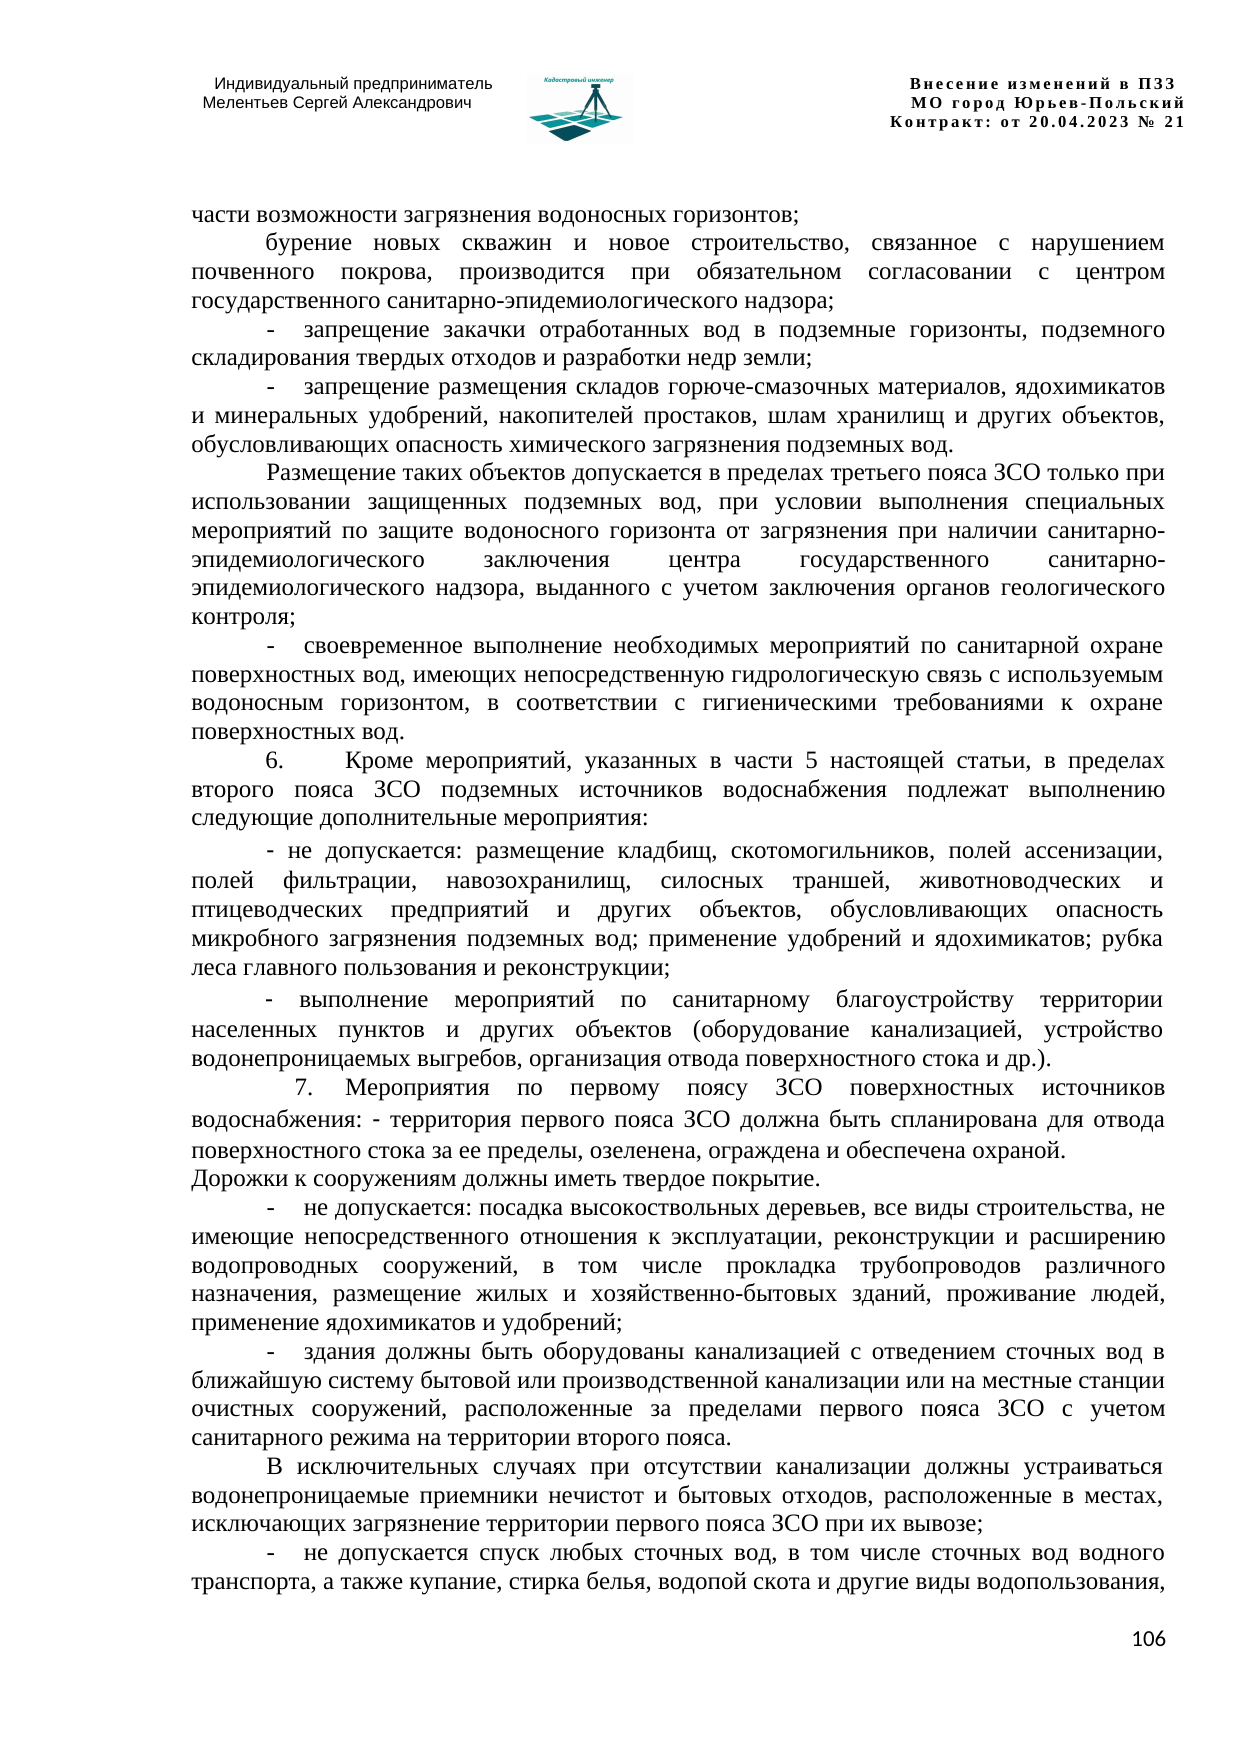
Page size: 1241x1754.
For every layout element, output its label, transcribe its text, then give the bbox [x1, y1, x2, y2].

text - выполнение мероприятий по санитарному благоустройству территории населенных пунктов и других объектов (оборудование канализацией, устройство водонепроницаемых выгребов, организация отвода поверхностного стока и др.). [191, 980, 1164, 1072]
text В исключительных случаях при отсутствии канализации должны устраиваться водонепроницаемые приемники нечистот и бытовых отходов, расположенные в местах, исключающих загрязнение территории первого пояса ЗСО при их вывозе; [191, 1451, 1164, 1537]
text бурение новых скважин и новое строительство, связанное с нарушением почвенного покрова, производится при обязательном согласовании с центром государственного санитарно-эпидемиологического надзора; [191, 227, 1166, 314]
picture [527, 73, 634, 144]
text - не допускается: размещение кладбищ, скотомогильников, полей ассенизации, полей фильтрации, навозохранилищ, силосных траншей, животноводческих и птицеводческих предприятий и других объектов, обусловливающих опасность микробного загрязнения подземных вод; применение удобрений и ядохимикатов; рубка леса главного пользования и реконструкции; [191, 831, 1164, 980]
text Размещение таких объектов допускается в пределах третьего пояса ЗСО только при использовании защищенных подземных вод, при условии выполнения специальных мероприятий по защите водоносного горизонта от загрязнения при наличии санитарно-эпидемиологического заключения центра государственного санитарно-эпидемиологического надзора, выданного с учетом заключения органов геологического контроля; [191, 457, 1166, 630]
list запрещение закачки отработанных вод в подземные горизонты, подземного складирования твердых отходов и разработки недр земли; [191, 314, 1166, 371]
list не допускается спуск любых сточных вод, в том числе сточных вод водного транспорта, а также купание, стирка белья, водопой скота и другие виды водопользования, [191, 1537, 1166, 1595]
list Мероприятия по первому поясу ЗСО поверхностных источников водоснабжения: - территория первого пояса ЗСО должна быть спланирована для отвода поверхностного стока за ее пределы, озеленена, ограждена и обеспечена охраной. [191, 1072, 1166, 1163]
list здания должны быть оборудованы канализацией с отведением сточных вод в ближайшую систему бытовой или производственной канализации или на местные станции очистных сооружений, расположенные за пределами первого пояса ЗСО с учетом санитарного режима на территории второго пояса. [191, 1336, 1166, 1451]
list части возможности загрязнения водоносных горизонтов; [191, 199, 1166, 227]
list своевременное выполнение необходимых мероприятий по санитарной охране поверхностных вод, имеющих непосредственную гидрологическую связь с используемым водоносным горизонтом, в соответствии с гигиеническими требованиями к охране поверхностных вод. [191, 630, 1164, 745]
list Кроме мероприятий, указанных в части 5 настоящей статьи, в пределах второго пояса ЗСО подземных источников водоснабжения подлежат выполнению следующие дополнительные мероприятия: [191, 745, 1166, 831]
text Дорожки к сооружениям должны иметь твердое покрытие. [191, 1163, 1164, 1192]
list не допускается: посадка высокоствольных деревьев, все виды строительства, не имеющие непосредственного отношения к эксплуатации, реконструкции и расширению водопроводных сооружений, в том числе прокладка трубопроводов различного назначения, размещение жилых и хозяйственно-бытовых зданий, проживание людей, применение ядохимикатов и удобрений; [191, 1192, 1166, 1336]
list запрещение размещения складов горюче-смазочных материалов, ядохимикатов и минеральных удобрений, накопителей простаков, шлам хранилищ и других объектов, обусловливающих опасность химического загрязнения подземных вод. [191, 371, 1166, 457]
